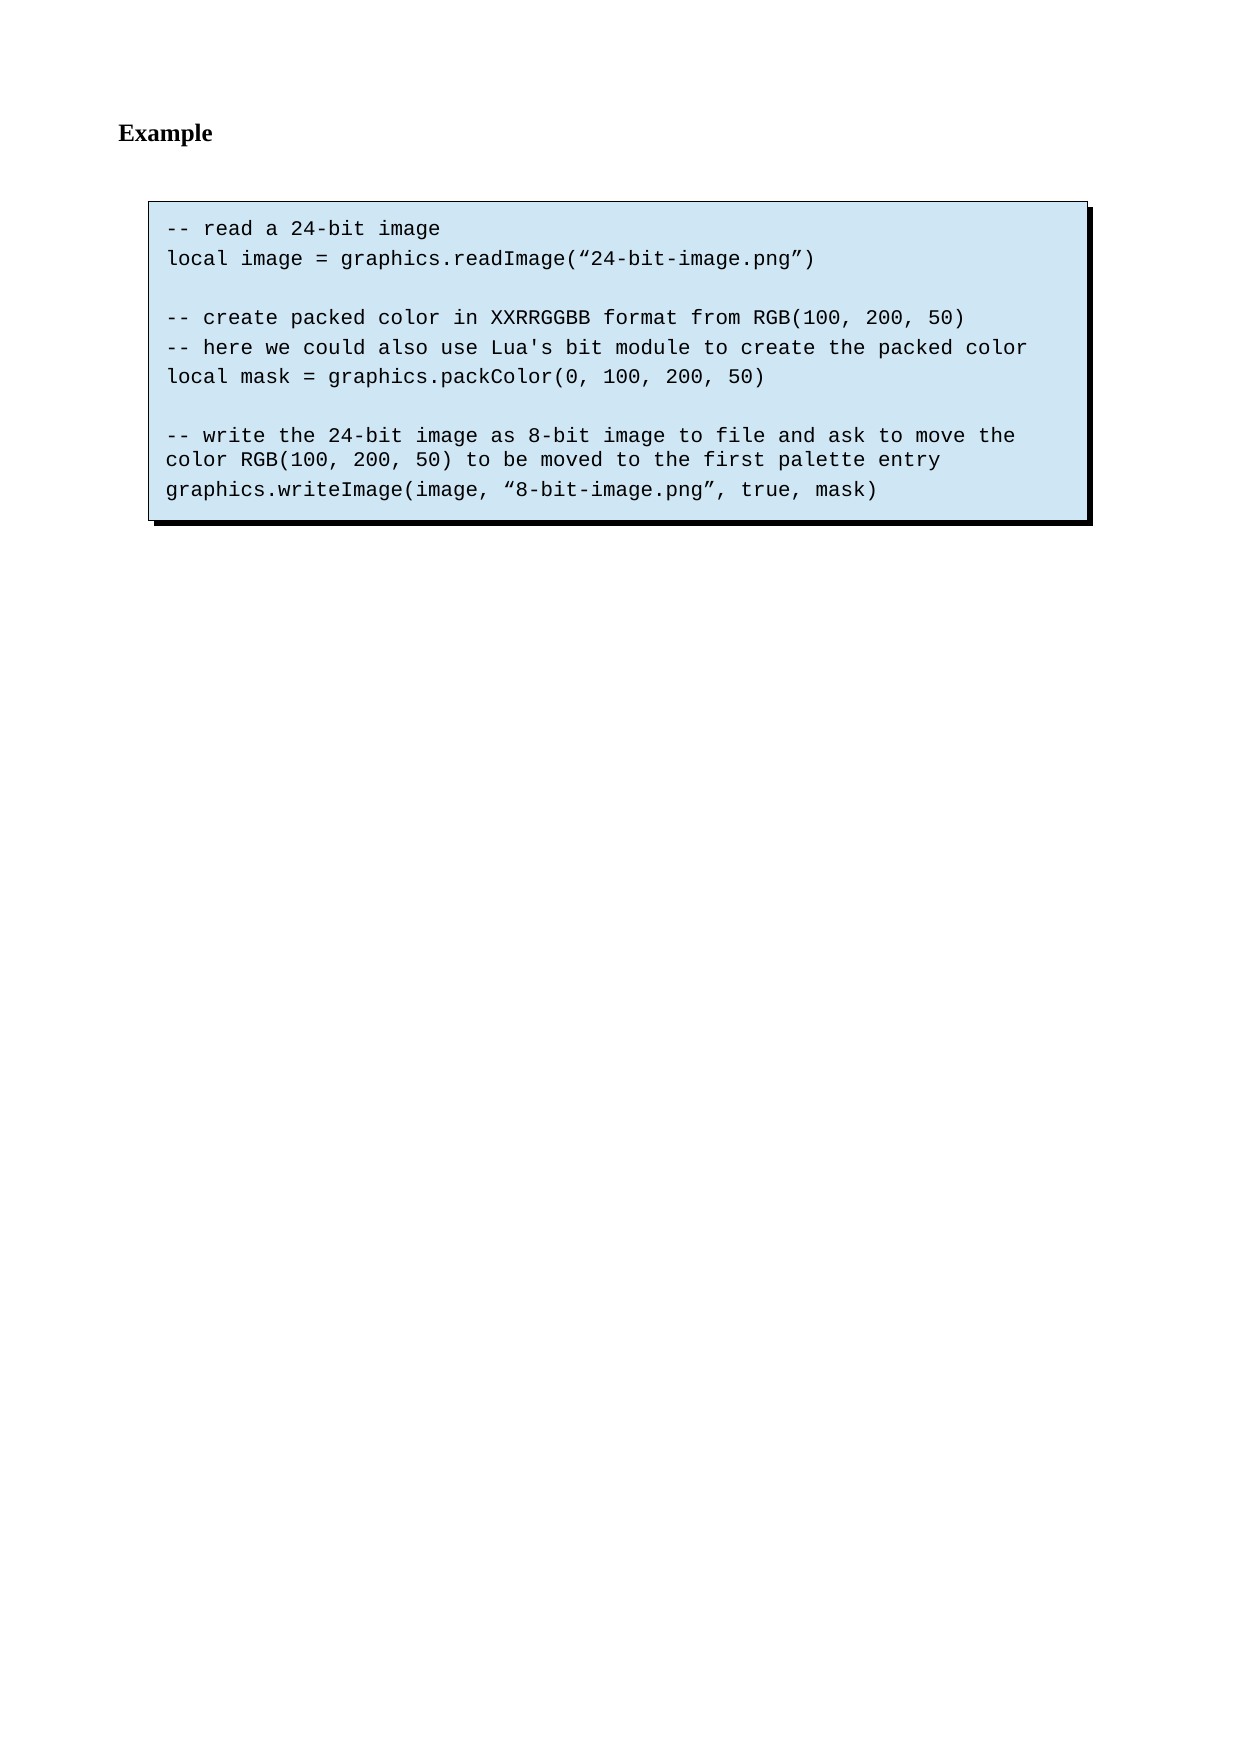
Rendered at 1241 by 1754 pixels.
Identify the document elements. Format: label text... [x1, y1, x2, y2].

text -- create packed color in XXRRGGBB format from RGB(100, 200, 50) [149, 289, 1087, 319]
text -- read a 24-bit image [149, 202, 1087, 230]
text local mask = graphics.packColor(0, 100, 200, 50) [149, 348, 1087, 378]
text local image = graphics.readImage(“24-bit-image.png”) [149, 230, 1087, 260]
text graphics.writeImage(image, “8-bit-image.png”, true, mask) [149, 461, 1087, 520]
text Example [118, 118, 1122, 147]
text -- write the 24-bit image as 8-bit image to file and ask to move the color RGB(100, 200, 50) to be moved to the first palette entry [149, 408, 1087, 461]
text -- here we could also use Lua's bit module to create the packed color [149, 319, 1087, 348]
